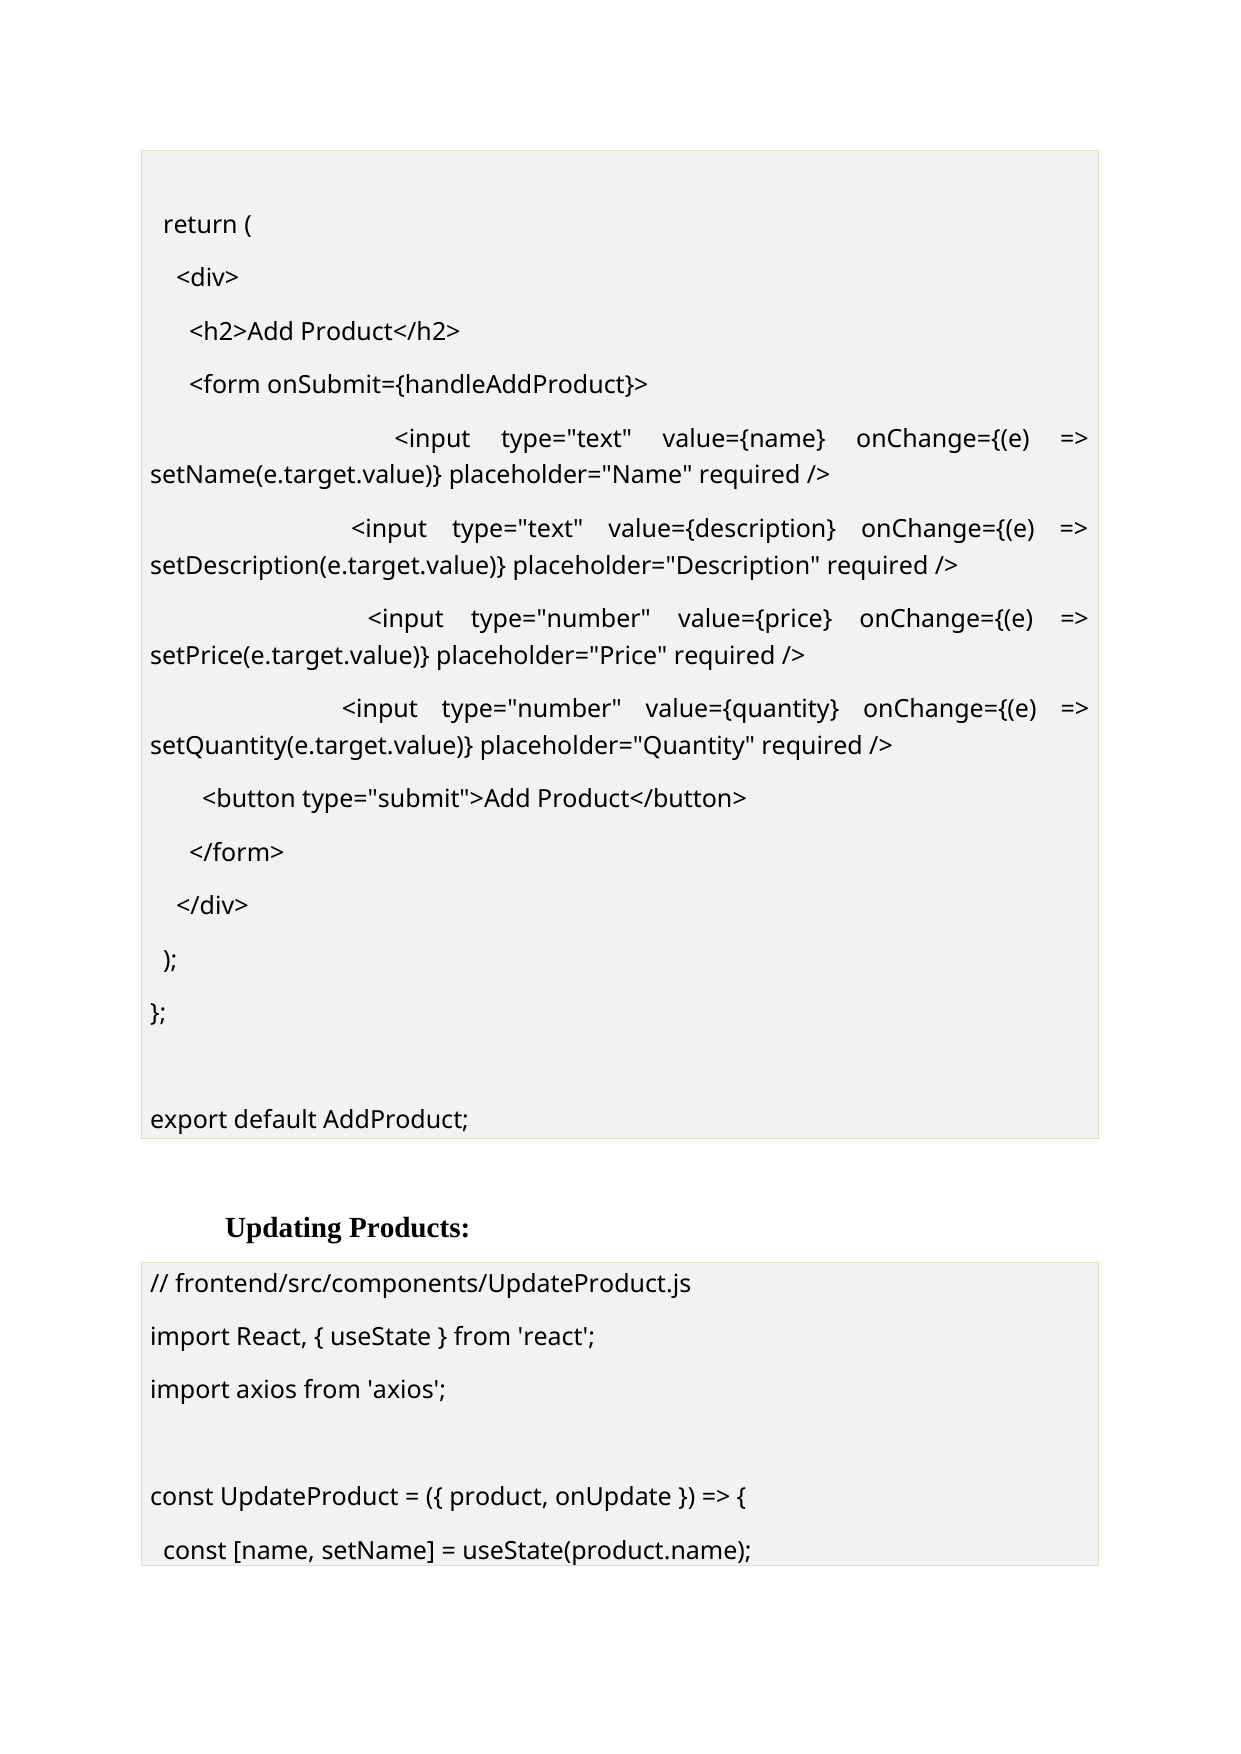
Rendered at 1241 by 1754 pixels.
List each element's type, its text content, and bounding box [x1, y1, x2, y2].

text <input type="text" value={description} onChange={(e) => setDescription(e.target.value)} placeholder="Description" required /> [142, 507, 1098, 581]
text </form> [142, 831, 1098, 869]
text <h2>Add Product</h2> [142, 310, 1098, 347]
text </div> [142, 885, 1098, 922]
text <form onSubmit={handleAddProduct}> [142, 364, 1098, 401]
text const UpdateProduct = ({ product, onUpdate }) => { [142, 1476, 1098, 1513]
text Updating Products: [150, 1210, 1090, 1244]
text <div> [142, 257, 1098, 294]
text export default AddProduct; [142, 1099, 1098, 1138]
text }; [142, 992, 1098, 1029]
text return ( [142, 203, 1098, 241]
text <input type="text" value={name} onChange={(e) => setName(e.target.value)} placeholder="Name" required /> [142, 417, 1098, 491]
text // frontend/src/components/UpdateProduct.js [142, 1263, 1098, 1299]
text import axios from 'axios'; [142, 1369, 1098, 1406]
text const [name, setName] = useState(product.name); [142, 1529, 1098, 1565]
text import React, { useState } from 'react'; [142, 1316, 1098, 1353]
text ); [142, 938, 1098, 976]
text <input type="number" value={price} onChange={(e) => setPrice(e.target.value)} placeholder="Price" required /> [142, 598, 1098, 672]
text <input type="number" value={quantity} onChange={(e) => setQuantity(e.target.value)} placeholder="Quantity" required /> [142, 688, 1098, 762]
text <button type="submit">Add Product</button> [142, 778, 1098, 815]
